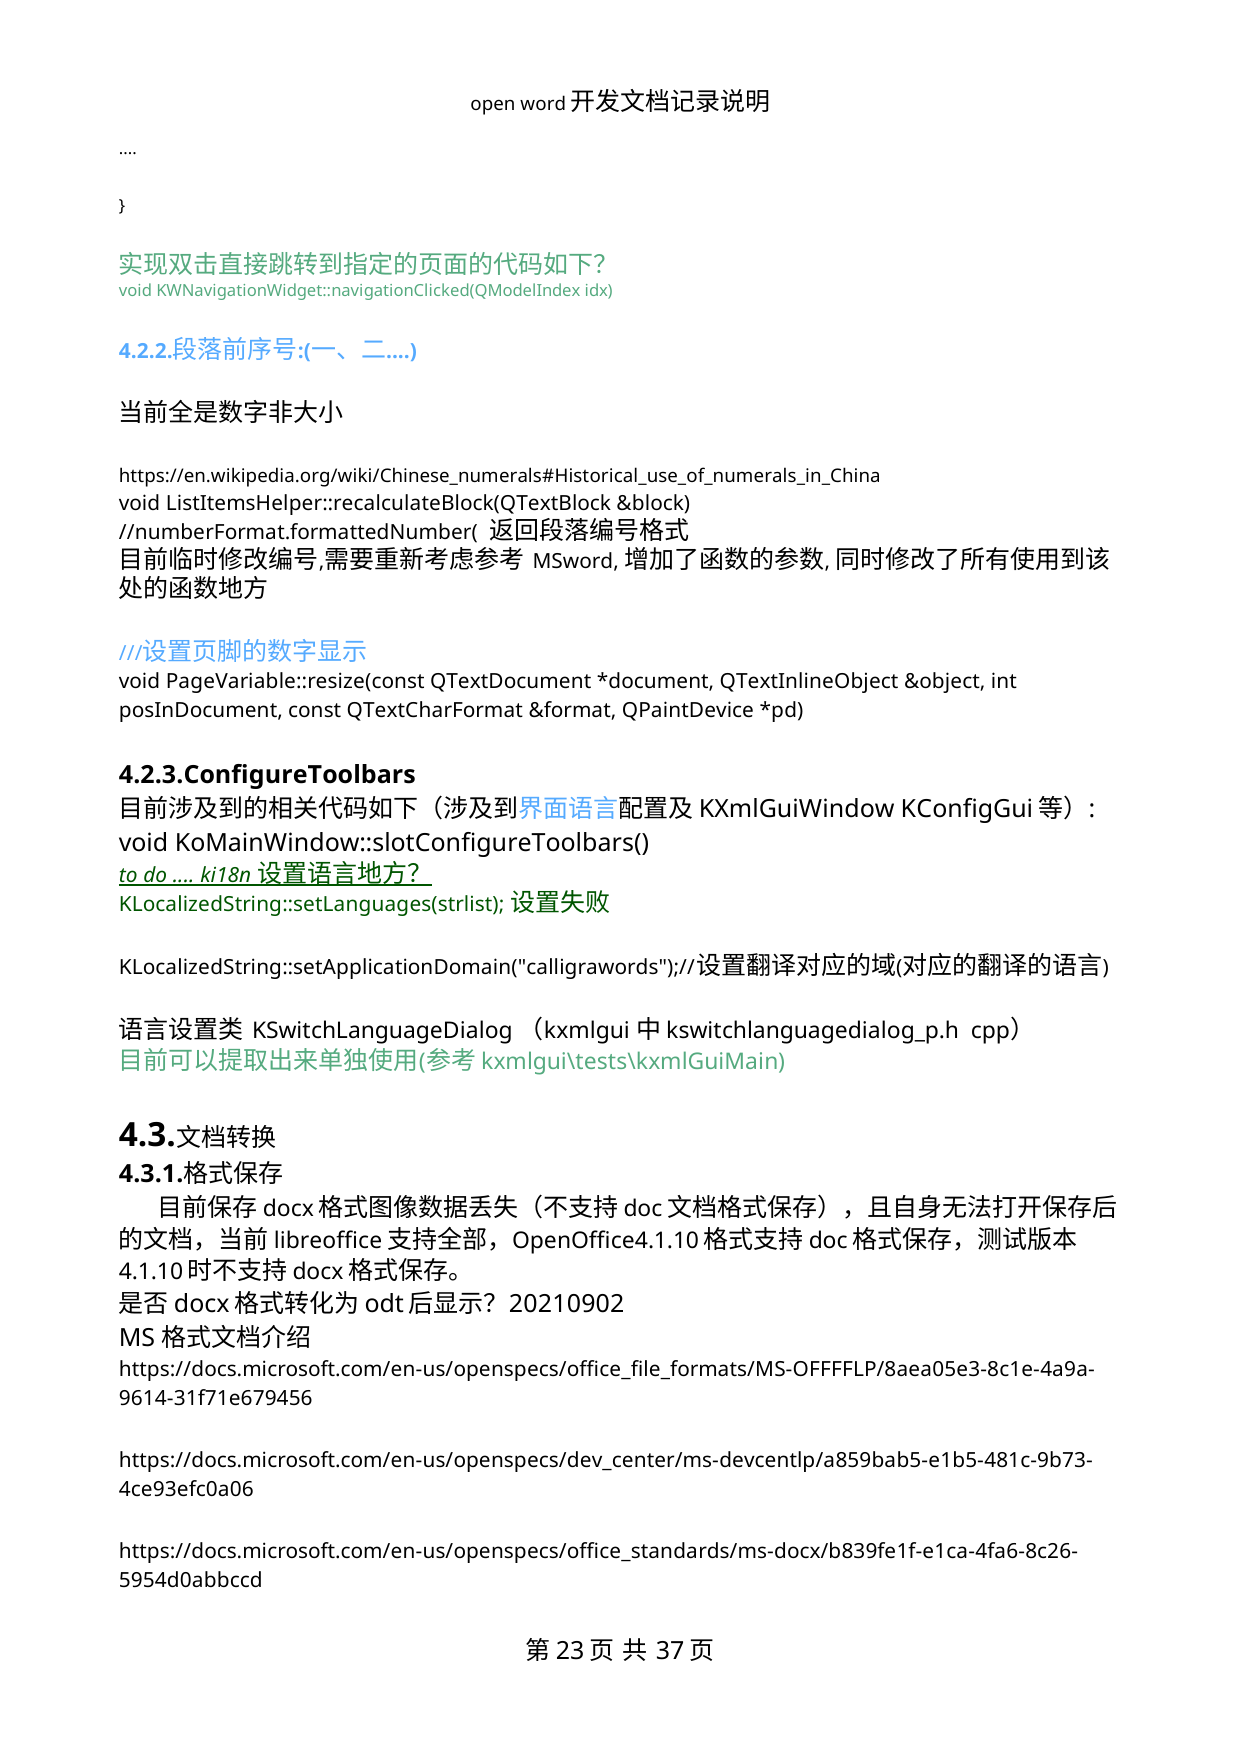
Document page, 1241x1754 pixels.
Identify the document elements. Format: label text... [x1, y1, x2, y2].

text 是否docx格式转化为odt后显示？20210902 [119, 1286, 1121, 1320]
subtitle 格式保存 [119, 1156, 1121, 1190]
text void KWNavigationWidget::navigationClicked(QModelIndex idx) [119, 279, 1121, 302]
text 当前全是数字非大小 [119, 398, 1121, 427]
text //numberFormat.formattedNumber( 返回段落编号格式 [119, 516, 1121, 545]
subtitle 段落前序号:(一、二....) [119, 336, 1121, 364]
text 目前临时修改编号,需要重新考虑参考 MSword, 增加了函数的参数, 同时修改了所有使用到该处的函数地方 [119, 545, 1121, 603]
text void PageVariable::resize(const QTextDocument *document, QTextInlineObject &object, int posInDocument, const QTextCharFormat &format, QPaintDevice *pd) [119, 666, 1121, 723]
text 目前可以提取出来单独使用(参考kxmlgui\tests\kxmlGuiMain) [119, 1045, 1121, 1076]
text https://docs.microsoft.com/en-us/openspecs/dev_center/ms-devcentlp/a859bab5-e1b5-481c-9b73-4ce93efc0a06 [119, 1445, 1121, 1502]
text https://docs.microsoft.com/en-us/openspecs/office_standards/ms-docx/b839fe1f-e1ca-4fa6-8c26-5954d0abbccd [119, 1536, 1121, 1593]
text 语言设置类 KSwitchLanguageDialog （kxmlgui 中kswitchlanguagedialog_p.h cpp） [119, 1014, 1121, 1045]
text https://docs.microsoft.com/en-us/openspecs/office_file_formats/MS-OFFFFLP/8aea05e3-8c1e-4a9a-9614-31f71e679456 [119, 1354, 1121, 1411]
text https://en.wikipedia.org/wiki/Chinese_numerals#Historical_use_of_numerals_in_China [119, 461, 1121, 487]
text .... [119, 137, 1121, 160]
text 目前涉及到的相关代码如下（涉及到界面语言配置及KXmlGuiWindow KConfigGui等）: [119, 791, 1121, 825]
text void KoMainWindow::slotConfigureToolbars() [119, 825, 1121, 859]
text to do .... ki18n 设置语言地方？ [119, 859, 1121, 888]
text 实现双击直接跳转到指定的页面的代码如下？ [119, 250, 1121, 279]
text void ListItemsHelper::recalculateBlock(QTextBlock &block) [119, 487, 1121, 516]
text 目前保存docx格式图像数据丢失（不支持doc文档格式保存），且自身无法打开保存后的文档，当前libreoffice支持全部，OpenOffice4.1.10格式支持doc格式保存，测试版本4.1.10时不支持docx格式保存。 [119, 1190, 1121, 1286]
text MS 格式文档介绍 [119, 1320, 1121, 1354]
text KLocalizedString::setLanguages(strlist); 设置失败 [119, 888, 1121, 917]
subtitle ConfigureToolbars [119, 757, 1121, 791]
text } [119, 194, 1121, 216]
subtitle 文档转换 [119, 1110, 1121, 1156]
text KLocalizedString::setApplicationDomain("calligrawords");//设置翻译对应的域(对应的翻译的语言) [119, 951, 1121, 980]
text ///设置页脚的数字显示 [119, 637, 1121, 666]
